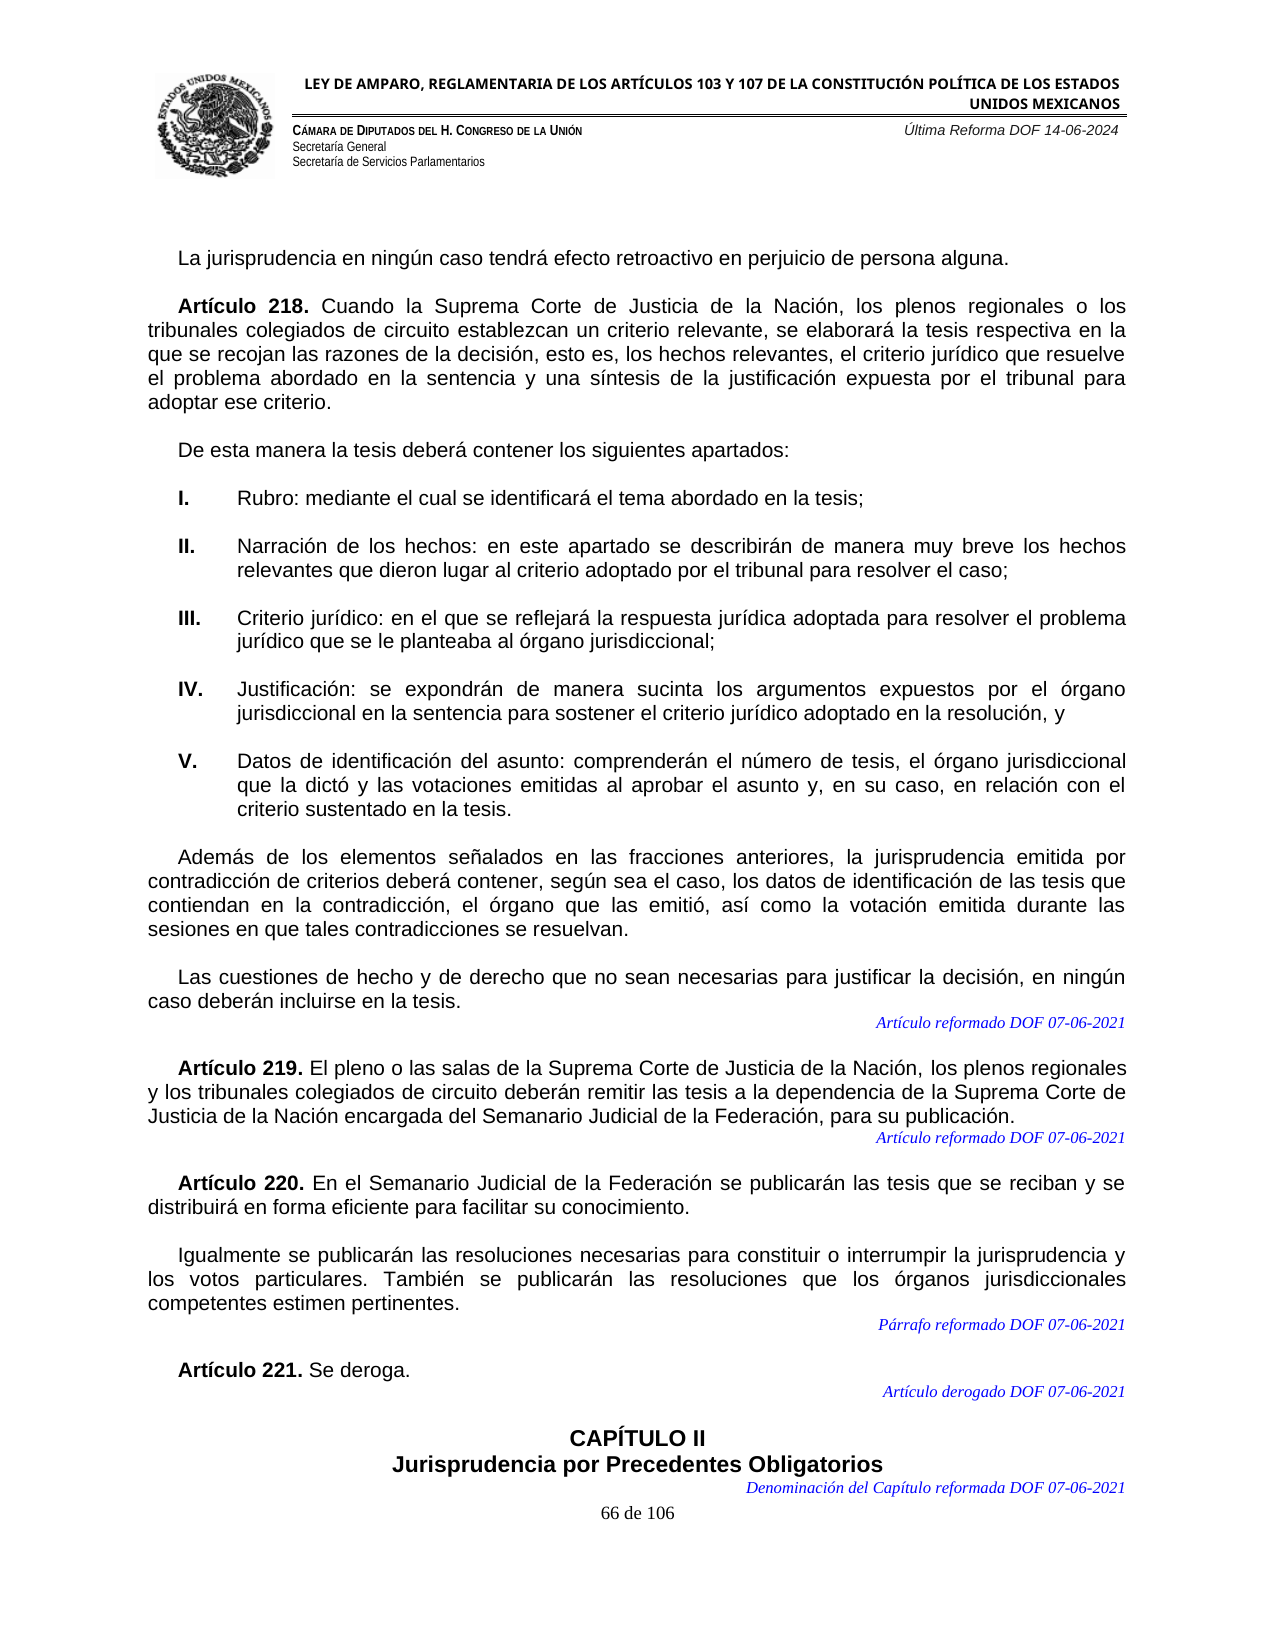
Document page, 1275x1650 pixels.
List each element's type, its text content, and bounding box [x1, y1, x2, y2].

text Artículo 220. En el Semanario Judicial de la Federación se publicarán las tesis que se reciban y se distribuirá en forma eficiente para facilitar su conocimiento. [148, 1171, 1127, 1219]
text I. Rubro: mediante el cual se identificará el tema abordado en la tesis; [178, 486, 1127, 509]
text Denominación del Capítulo reformada DOF 07-06-2021 [148, 1477, 1127, 1497]
text Artículo 218. Cuando la Suprema Corte de Justicia de la Nación, los plenos regionales o los tribunales colegiados de circuito establezcan un criterio relevante, se elaborará la tesis respectiva en la que se recojan las razones de la decisión, esto es, los hechos relevantes, el criterio jurídico que resuelve el problema abordado en la sentencia y una síntesis de la justificación expuesta por el tribunal para adoptar ese criterio. [148, 294, 1127, 414]
text Igualmente se publicarán las resoluciones necesarias para constituir o interrumpir la jurisprudencia y los votos particulares. También se publicarán las resoluciones que los órganos jurisdiccionales competentes estimen pertinentes. [148, 1243, 1127, 1314]
text IV. Justificación: se expondrán de manera sucinta los argumentos expuestos por el órgano jurisdiccional en la sentencia para sostener el criterio jurídico adoptado en la resolución, y [178, 677, 1127, 725]
text De esta manera la tesis deberá contener los siguientes apartados: [148, 438, 1127, 462]
text III. Criterio jurídico: en el que se reflejará la respuesta jurídica adoptada para resolver el problema jurídico que se le planteaba al órgano jurisdiccional; [178, 605, 1127, 653]
text Las cuestiones de hecho y de derecho que no sean necesarias para justificar la decisión, en ningún caso deberán incluirse en la tesis. [148, 965, 1127, 1013]
text Artículo 221. Se deroga. [148, 1358, 1127, 1382]
text Párrafo reformado DOF 07-06-2021 [148, 1314, 1127, 1334]
text V. Datos de identificación del asunto: comprenderán el número de tesis, el órgano jurisdiccional que la dictó y las votaciones emitidas al aprobar el asunto y, en su caso, en relación con el criterio sustentado en la tesis. [178, 749, 1127, 821]
text II. Narración de los hechos: en este apartado se describirán de manera muy breve los hechos relevantes que dieron lugar al criterio adoptado por el tribunal para resolver el caso; [178, 533, 1127, 581]
text Artículo 219. El pleno o las salas de la Suprema Corte de Justicia de la Nación, los plenos regionales y los tribunales colegiados de circuito deberán remitir las tesis a la dependencia de la Suprema Corte de Justicia de la Nación encargada del Semanario Judicial de la Federación, para su publicación. [148, 1056, 1127, 1128]
text Además de los elementos señalados en las fracciones anteriores, la jurisprudencia emitida por contradicción de criterios deberá contener, según sea el caso, los datos de identificación de las tesis que contiendan en la contradicción, el órgano que las emitió, así como la votación emitida durante las sesiones en que tales contradicciones se resuelvan. [148, 845, 1127, 941]
text Artículo reformado DOF 07-06-2021 [148, 1013, 1127, 1032]
text Jurisprudencia por Precedentes Obligatorios [148, 1451, 1127, 1477]
text Artículo derogado DOF 07-06-2021 [148, 1382, 1127, 1401]
text Artículo reformado DOF 07-06-2021 [148, 1128, 1127, 1147]
text La jurisprudencia en ningún caso tendrá efecto retroactivo en perjuicio de persona alguna. [148, 246, 1127, 270]
text CAPÍTULO II [148, 1425, 1127, 1451]
